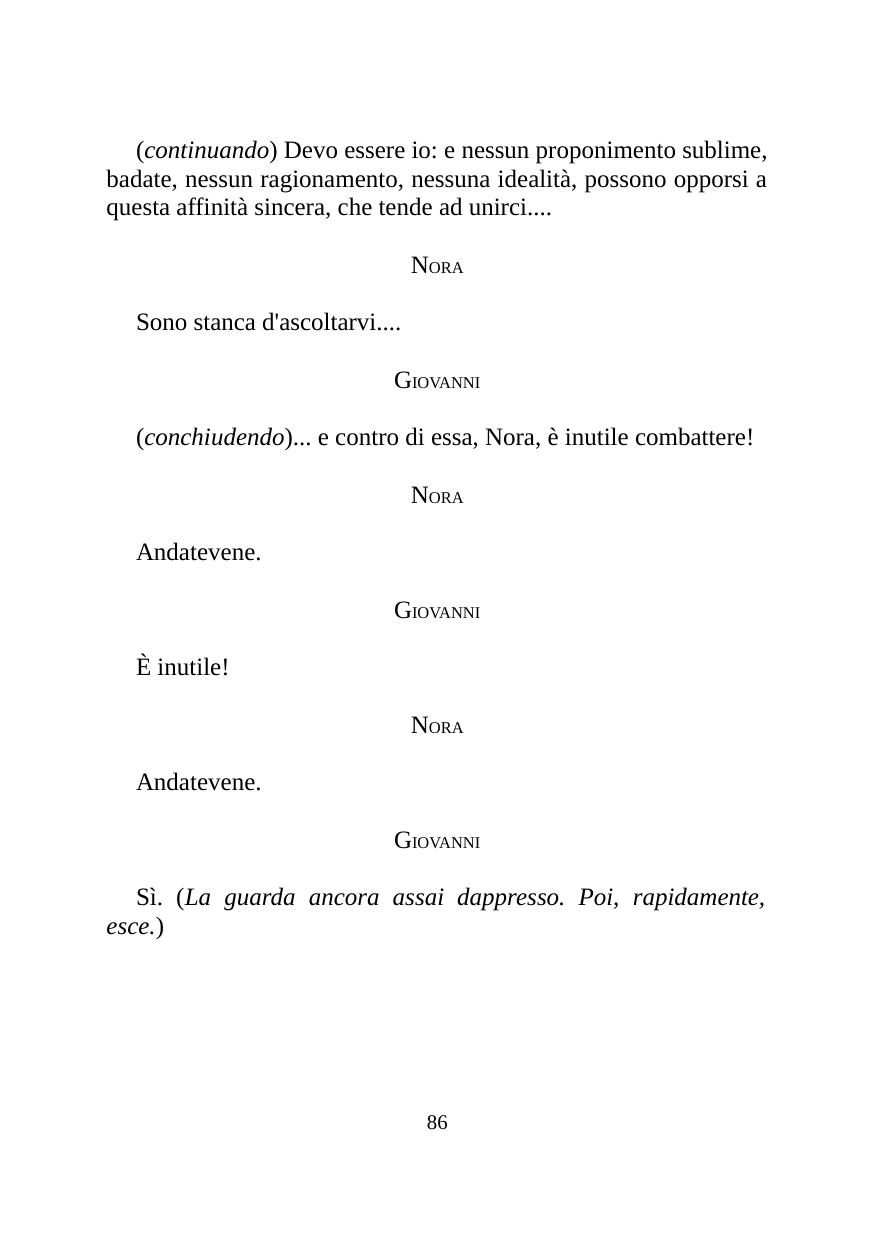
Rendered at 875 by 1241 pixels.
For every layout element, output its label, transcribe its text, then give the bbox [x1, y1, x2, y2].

text Nora [106, 480, 768, 509]
text Andatevene. [106, 767, 768, 796]
text Giovanni [106, 595, 768, 624]
text Sono stanca d'ascoltarvi.... [106, 307, 768, 336]
text (conchiudendo)... e contro di essa, Nora, è inutile combattere! [106, 422, 768, 451]
text (continuando) Devo essere io: e nessun proponimento sublime, badate, nessun ragionamento, nessuna idealità, possono opporsi a questa affinità sincera, che tende ad unirci.... [106, 135, 768, 221]
text Giovanni [106, 365, 768, 394]
text È inutile! [106, 652, 768, 681]
text Nora [106, 250, 768, 279]
text Giovanni [106, 825, 768, 854]
text Sì. (La guarda ancora assai dappresso. Poi, rapidamente, esce.) [106, 882, 768, 940]
text Nora [106, 710, 768, 739]
text Andatevene. [106, 537, 768, 566]
